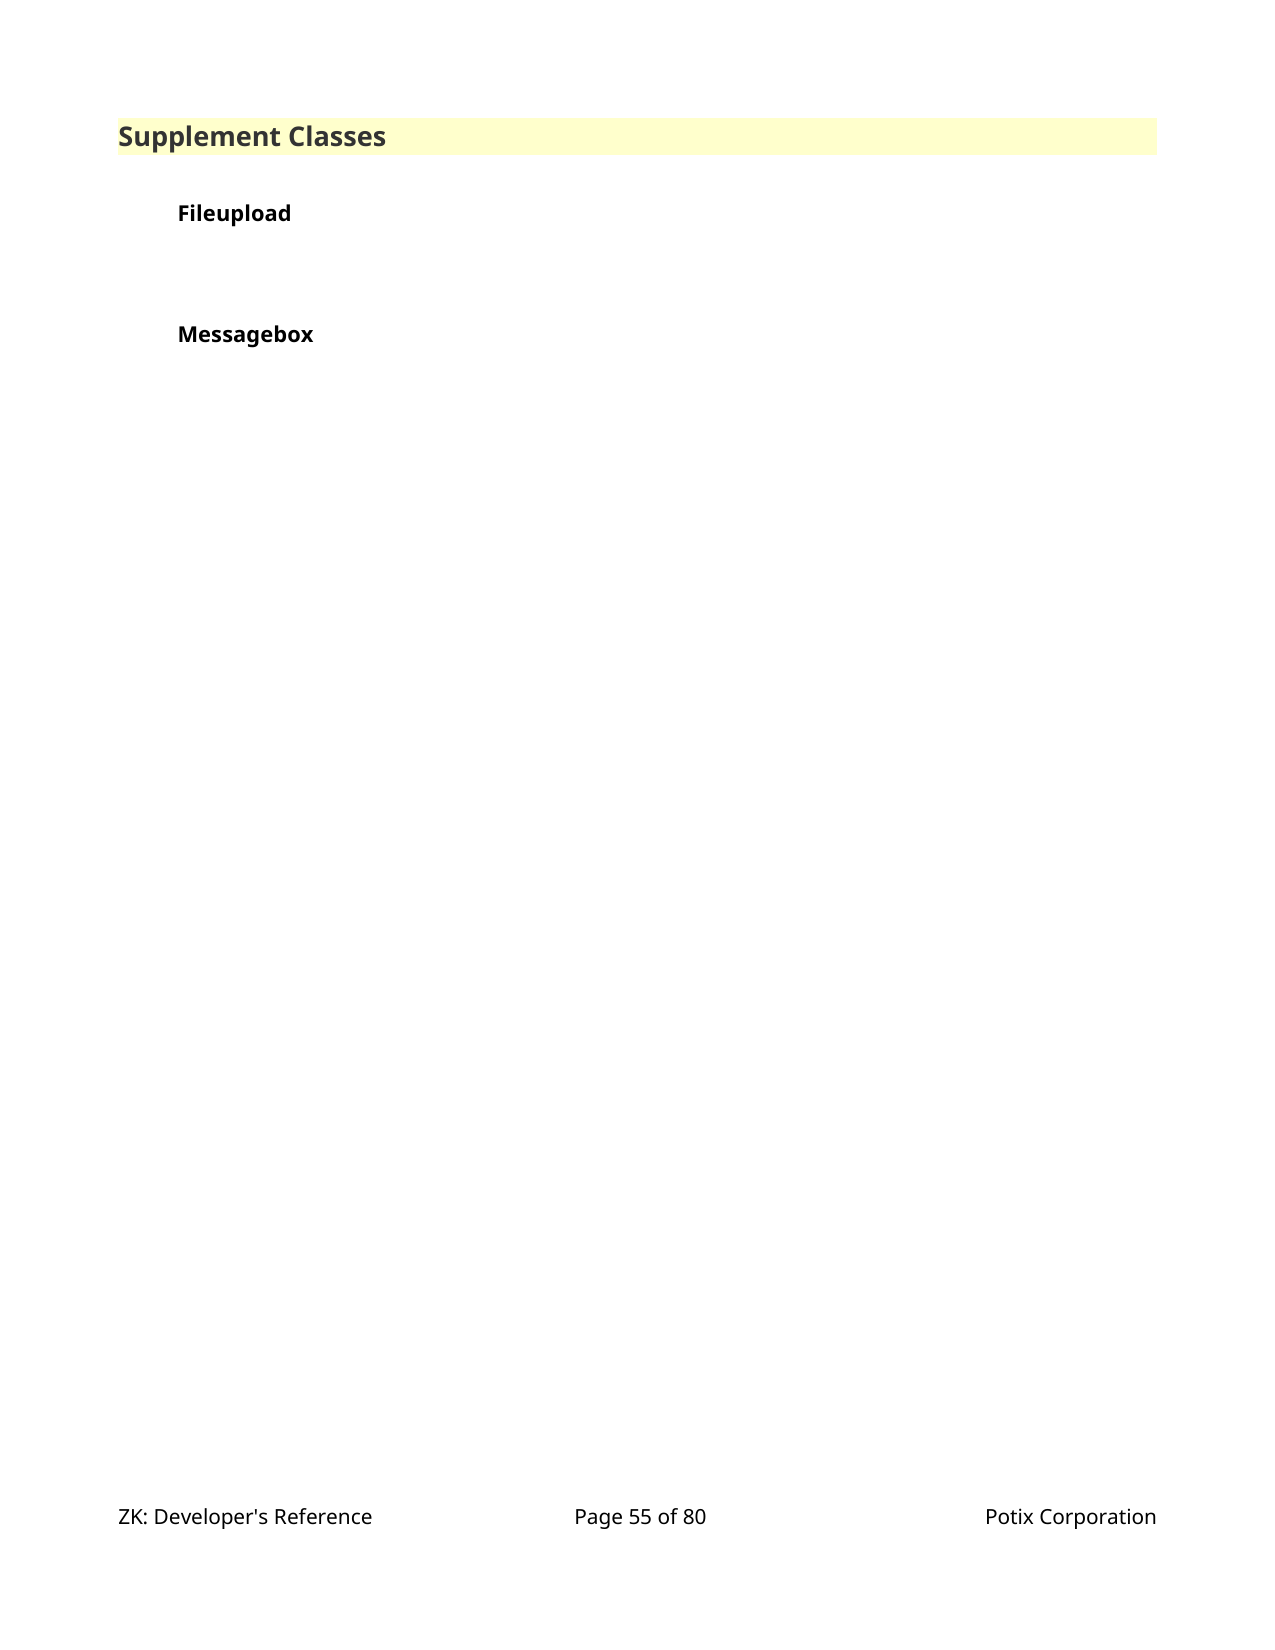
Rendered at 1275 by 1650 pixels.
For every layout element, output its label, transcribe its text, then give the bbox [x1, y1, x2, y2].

subtitle Messagebox [177, 319, 1157, 349]
subtitle Supplement Classes [118, 118, 1157, 155]
subtitle Fileupload [177, 197, 1157, 227]
